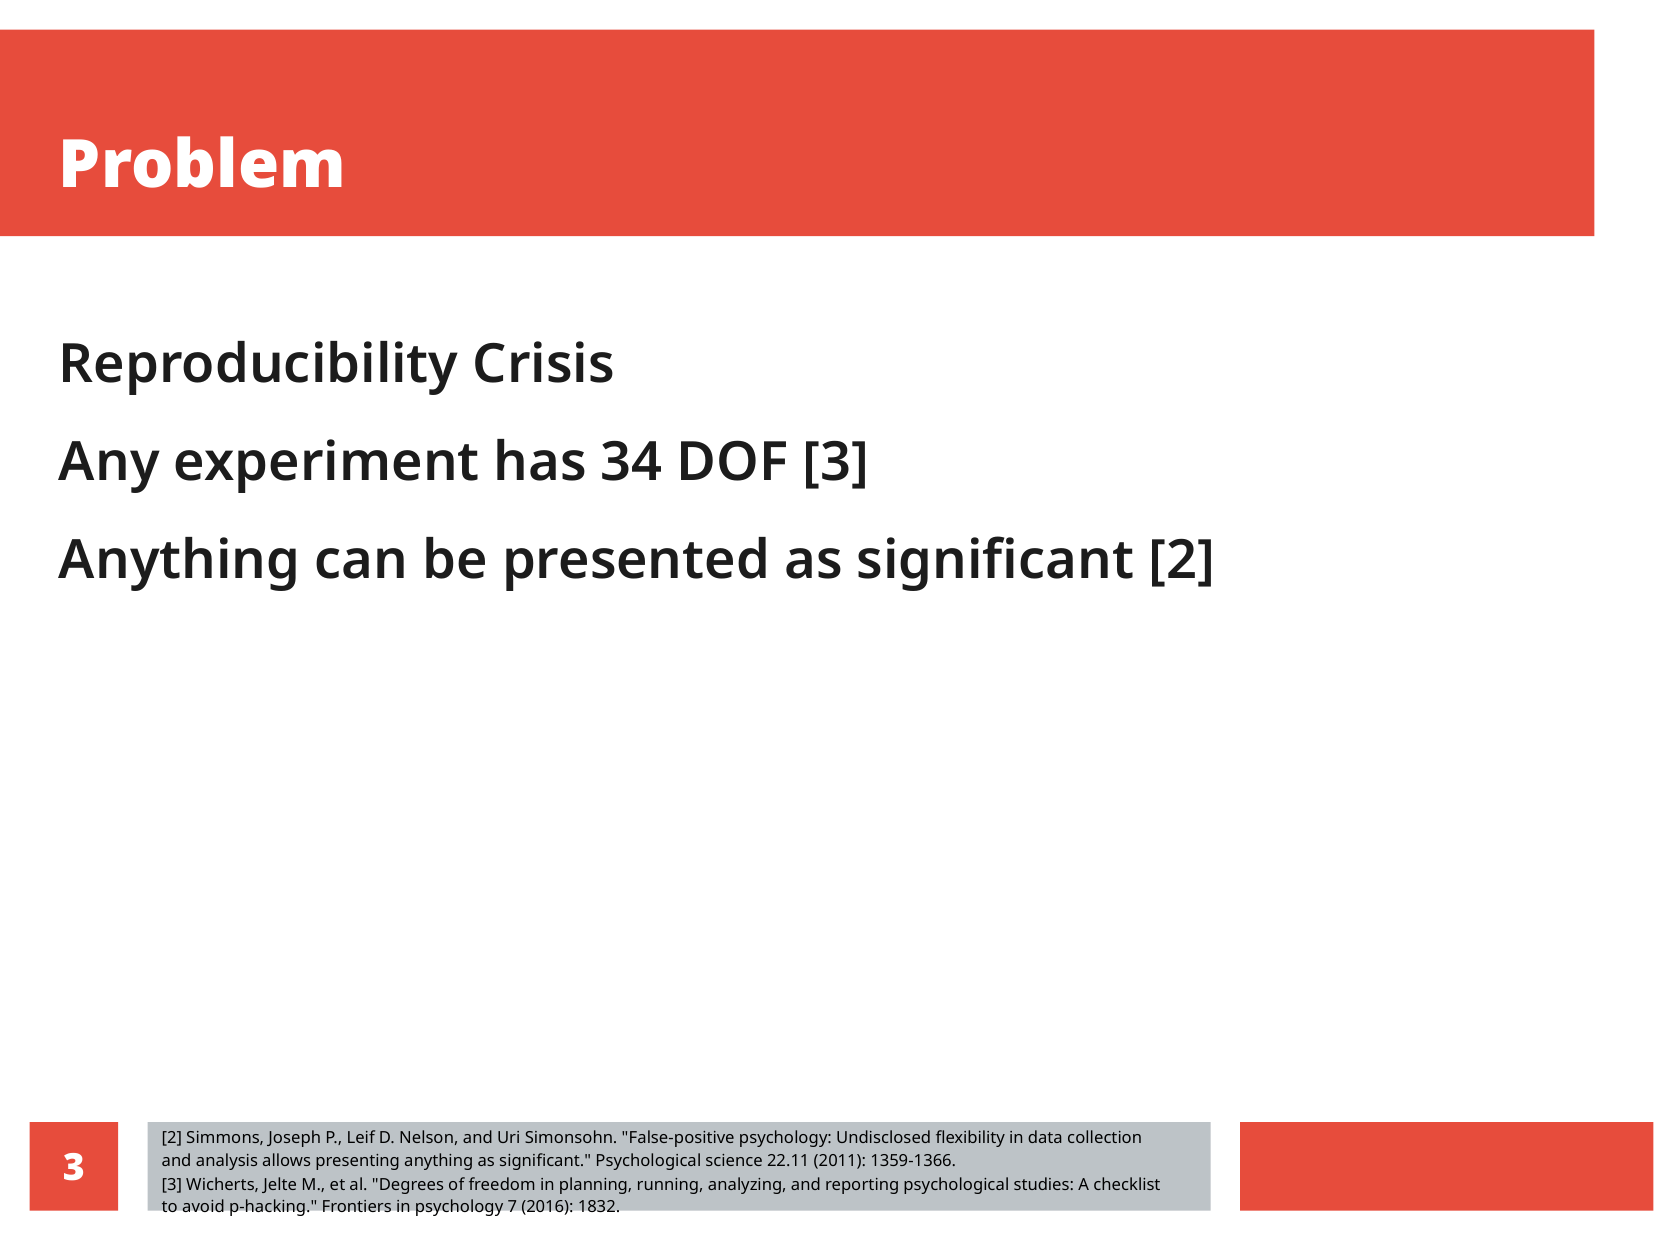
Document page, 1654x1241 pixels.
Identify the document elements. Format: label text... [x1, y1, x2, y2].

title Problem [59, 59, 1595, 207]
list Reproducibility Crisis Any experiment has 34 DOF [3] Anything can be presented as significant [2] [59, 324, 1565, 1093]
text_box [2] Simmons, Joseph P., Leif D. Nelson, and Uri Simonsohn. "False-positive psychology: Undisclosed flexibility in data collection and analysis allows presenting anything as significant." Psychological science 22.11 (2011): 1359-1366. [3] Wicherts, Jelte M., et al. "Degrees of freedom in planning, running, analyzing, and reporting psychological studies: A checklist to avoid p-hacking." Frontiers in psychology 7 (2016): 1832. [146, 1118, 1178, 1219]
